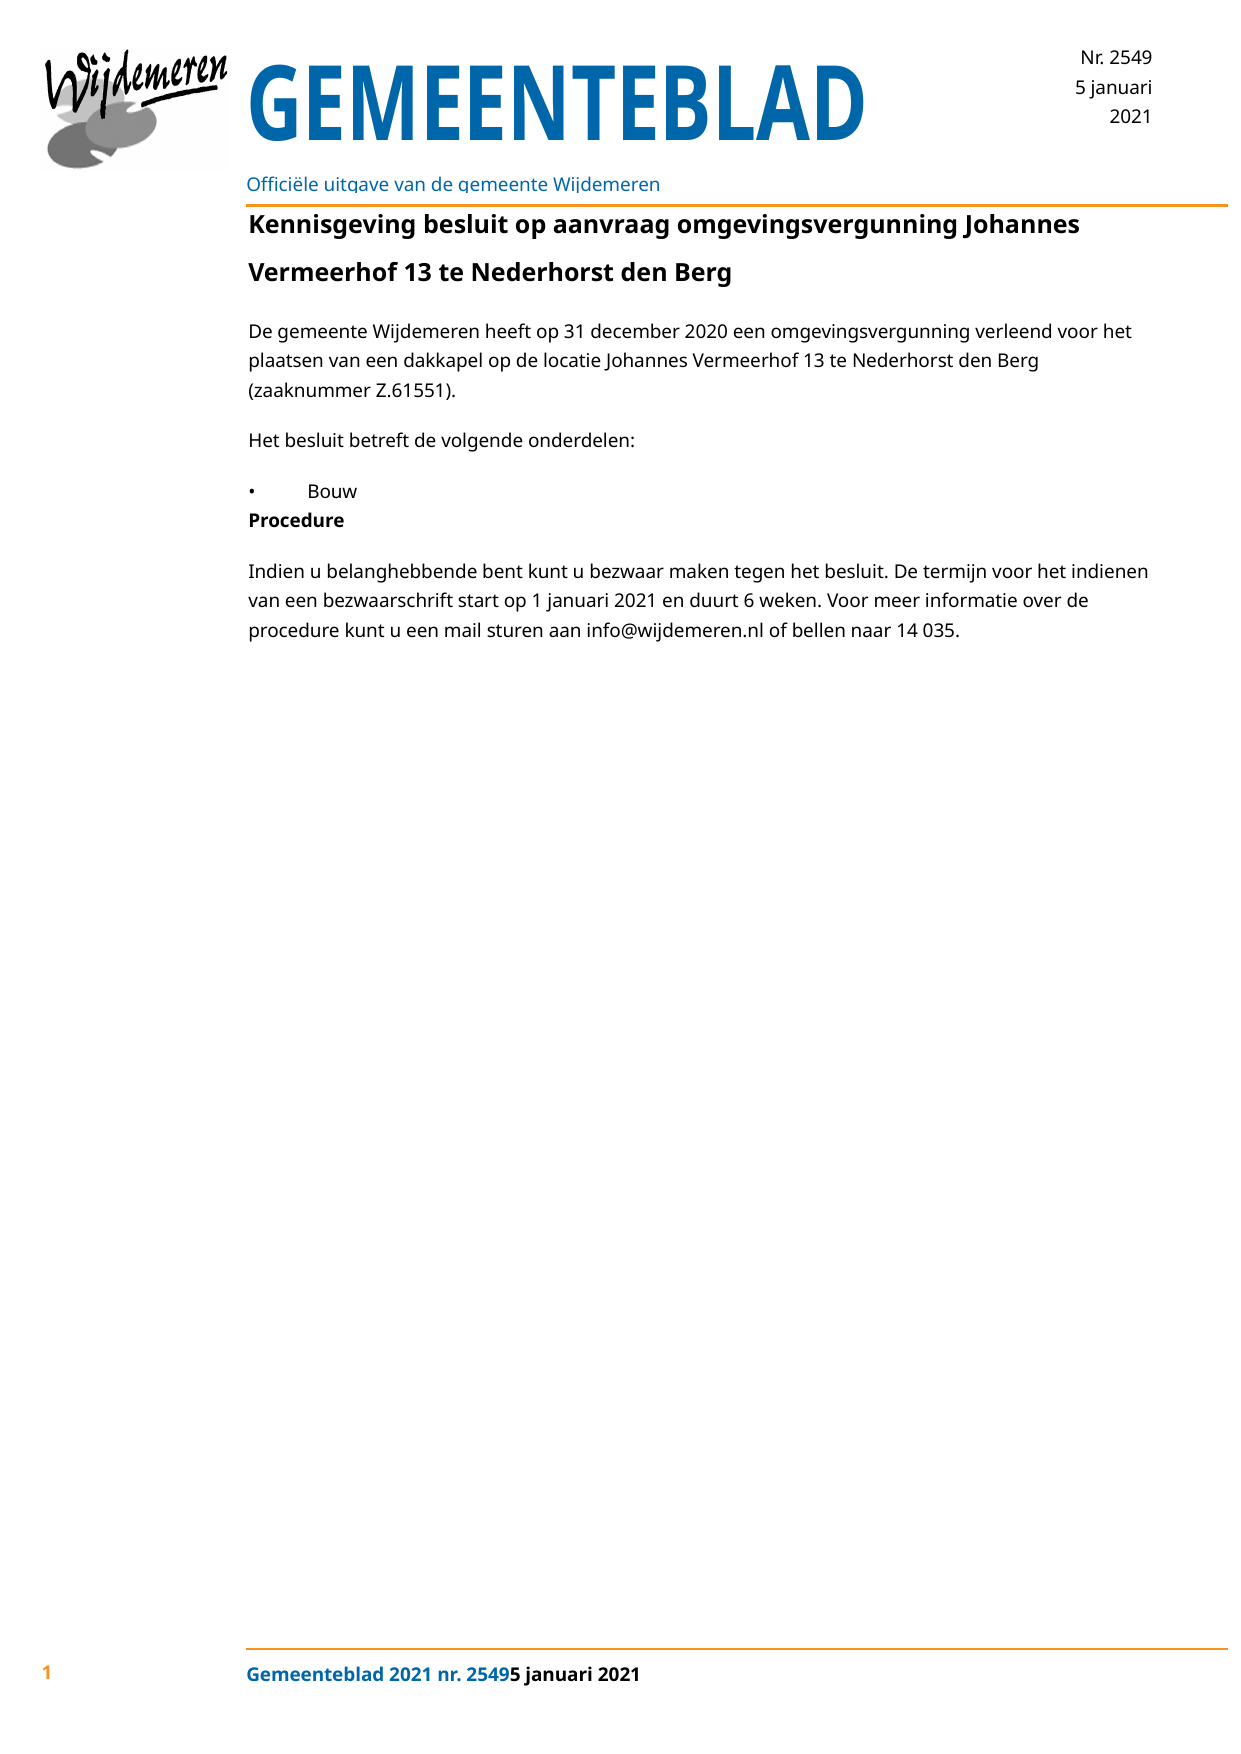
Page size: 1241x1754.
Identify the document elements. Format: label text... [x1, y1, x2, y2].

text Het besluit betreft de volgende onderdelen: [248, 427, 1152, 453]
text Procedure [248, 507, 1152, 533]
text De gemeente Wijdemeren heeft op 31 december 2020 een omgevingsvergunning verleend voor het plaatsen van een dakkapel op de locatie Johannes Vermeerhof 13 te Nederhorst den Berg (zaaknummer Z.61551). [248, 318, 1152, 403]
picture [41, 47, 231, 172]
text Indien u belanghebbende bent kunt u bezwaar maken tegen het besluit. De termijn voor het indienen van een bezwaarschrift start op 1 januari 2021 en duurt 6 weken. Voor meer informatie over de procedure kunt u een mail sturen aan info@wijdemeren.nl of bellen naar 14 035. [248, 558, 1152, 643]
text Kennisgeving besluit op aanvraag omgevingsvergunning Johannes Vermeerhof 13 te Nederhorst den Berg [248, 207, 1152, 288]
list Bouw [248, 478, 1152, 504]
